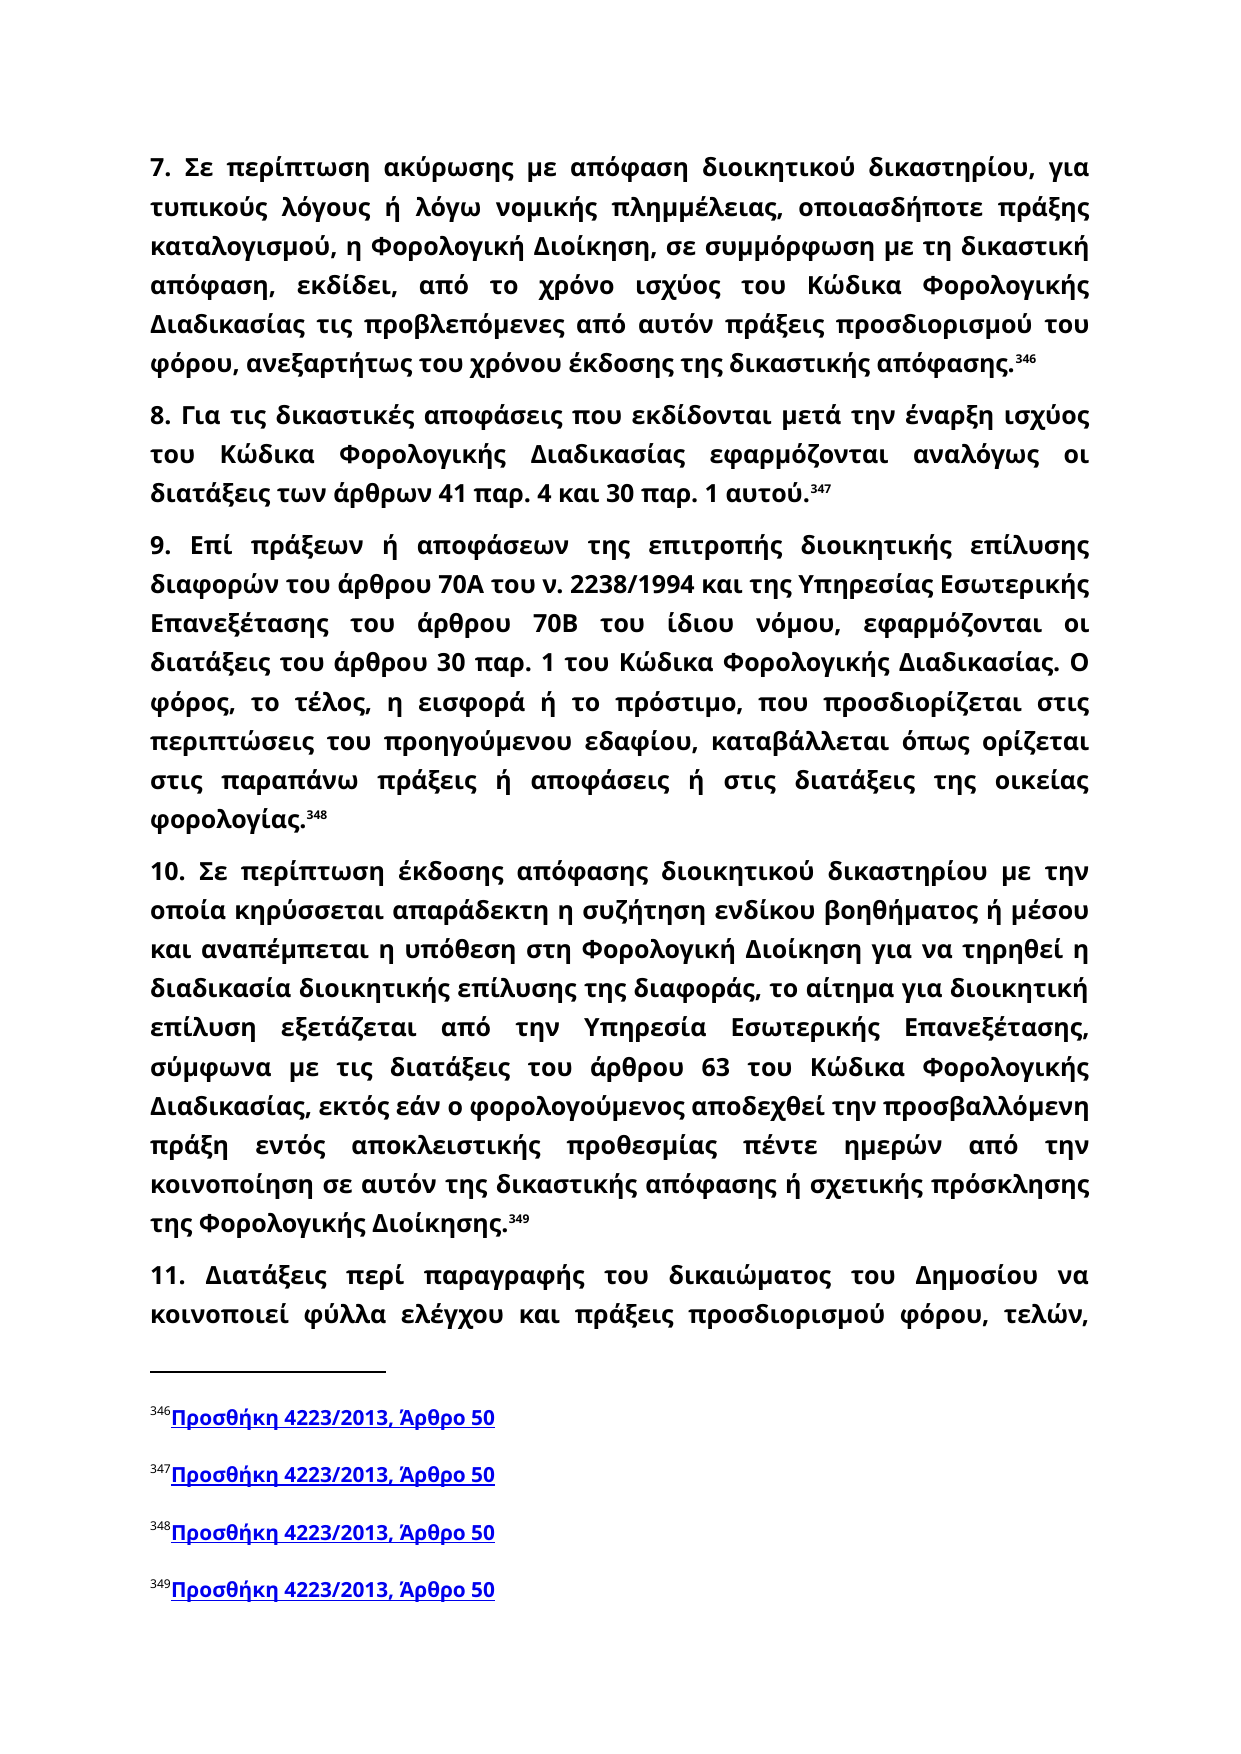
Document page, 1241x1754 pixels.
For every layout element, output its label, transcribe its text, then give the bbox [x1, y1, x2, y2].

text Προσθήκη 4223/2013, Άρθρο 50 [150, 1403, 1090, 1431]
text Προσθήκη 4223/2013, Άρθρο 50 [150, 1576, 1090, 1604]
text Προσθήκη 4223/2013, Άρθρο 50 [150, 1518, 1090, 1546]
text 11. Διατάξεις περί παραγραφής του δικαιώματος του Δημοσίου να κοινοποιεί φύλλα ελέγχου και πράξεις προσδιορισμού φόρου, τελών, [150, 1257, 1090, 1331]
text 9. Επί πράξεων ή αποφάσεων της επιτροπής διοικητικής επίλυσης διαφορών του άρθρου 70Α του ν. 2238/1994 και της Υπηρεσίας Εσωτερικής Επανεξέτασης του άρθρου 70Β του ίδιου νόμου, εφαρμόζονται οι διατάξεις του άρθρου 30 παρ. 1 του Κώδικα Φορολογικής Διαδικασίας. Ο φόρος, το τέλος, η εισφορά ή το πρόστιμο, που προσδιορίζεται στις περιπτώσεις του προηγούμενου εδαφίου, καταβάλλεται όπως ορίζεται στις παραπάνω πράξεις ή αποφάσεις ή στις διατάξεις της οικείας φορολογίας. [150, 527, 1090, 836]
text Προσθήκη 4223/2013, Άρθρο 50 [150, 1460, 1090, 1489]
text 8. Για τις δικαστικές αποφάσεις που εκδίδονται μετά την έναρξη ισχύος του Κώδικα Φορολογικής Διαδικασίας εφαρμόζονται αναλόγως οι διατάξεις των άρθρων 41 παρ. 4 και 30 παρ. 1 αυτού. [150, 397, 1090, 510]
text 10. Σε περίπτωση έκδοσης απόφασης διοικητικού δικαστηρίου με την οποία κηρύσσεται απαράδεκτη η συζήτηση ενδίκου βοηθήματος ή μέσου και αναπέμπεται η υπόθεση στη Φορολογική Διοίκηση για να τηρηθεί η διαδικασία διοικητικής επίλυσης της διαφοράς, το αίτημα για διοικητική επίλυση εξετάζεται από την Υπηρεσία Εσωτερικής Επανεξέτασης, σύμφωνα με τις διατάξεις του άρθρου 63 του Κώδικα Φορολογικής Διαδικασίας, εκτός εάν ο φορολογούμενος αποδεχθεί την προσβαλλόμενη πράξη εντός αποκλειστικής προθεσμίας πέντε ημερών από την κοινοποίηση σε αυτόν της δικαστικής απόφασης ή σχετικής πρόσκλησης της Φορολογικής Διοίκησης. [150, 853, 1090, 1240]
text 7. Σε περίπτωση ακύρωσης με απόφαση διοικητικού δικαστηρίου, για τυπικούς λόγους ή λόγω νομικής πλημμέλειας, οποιασδήποτε πράξης καταλογισμού, η Φορολογική Διοίκηση, σε συμμόρφωση με τη δικαστική απόφαση, εκδίδει, από το χρόνο ισχύος του Κώδικα Φορολογικής Διαδικασίας τις προβλεπόμενες από αυτόν πράξεις προσδιορισμού του φόρου, ανεξαρτήτως του χρόνου έκδοσης της δικαστικής απόφασης. [150, 150, 1090, 380]
